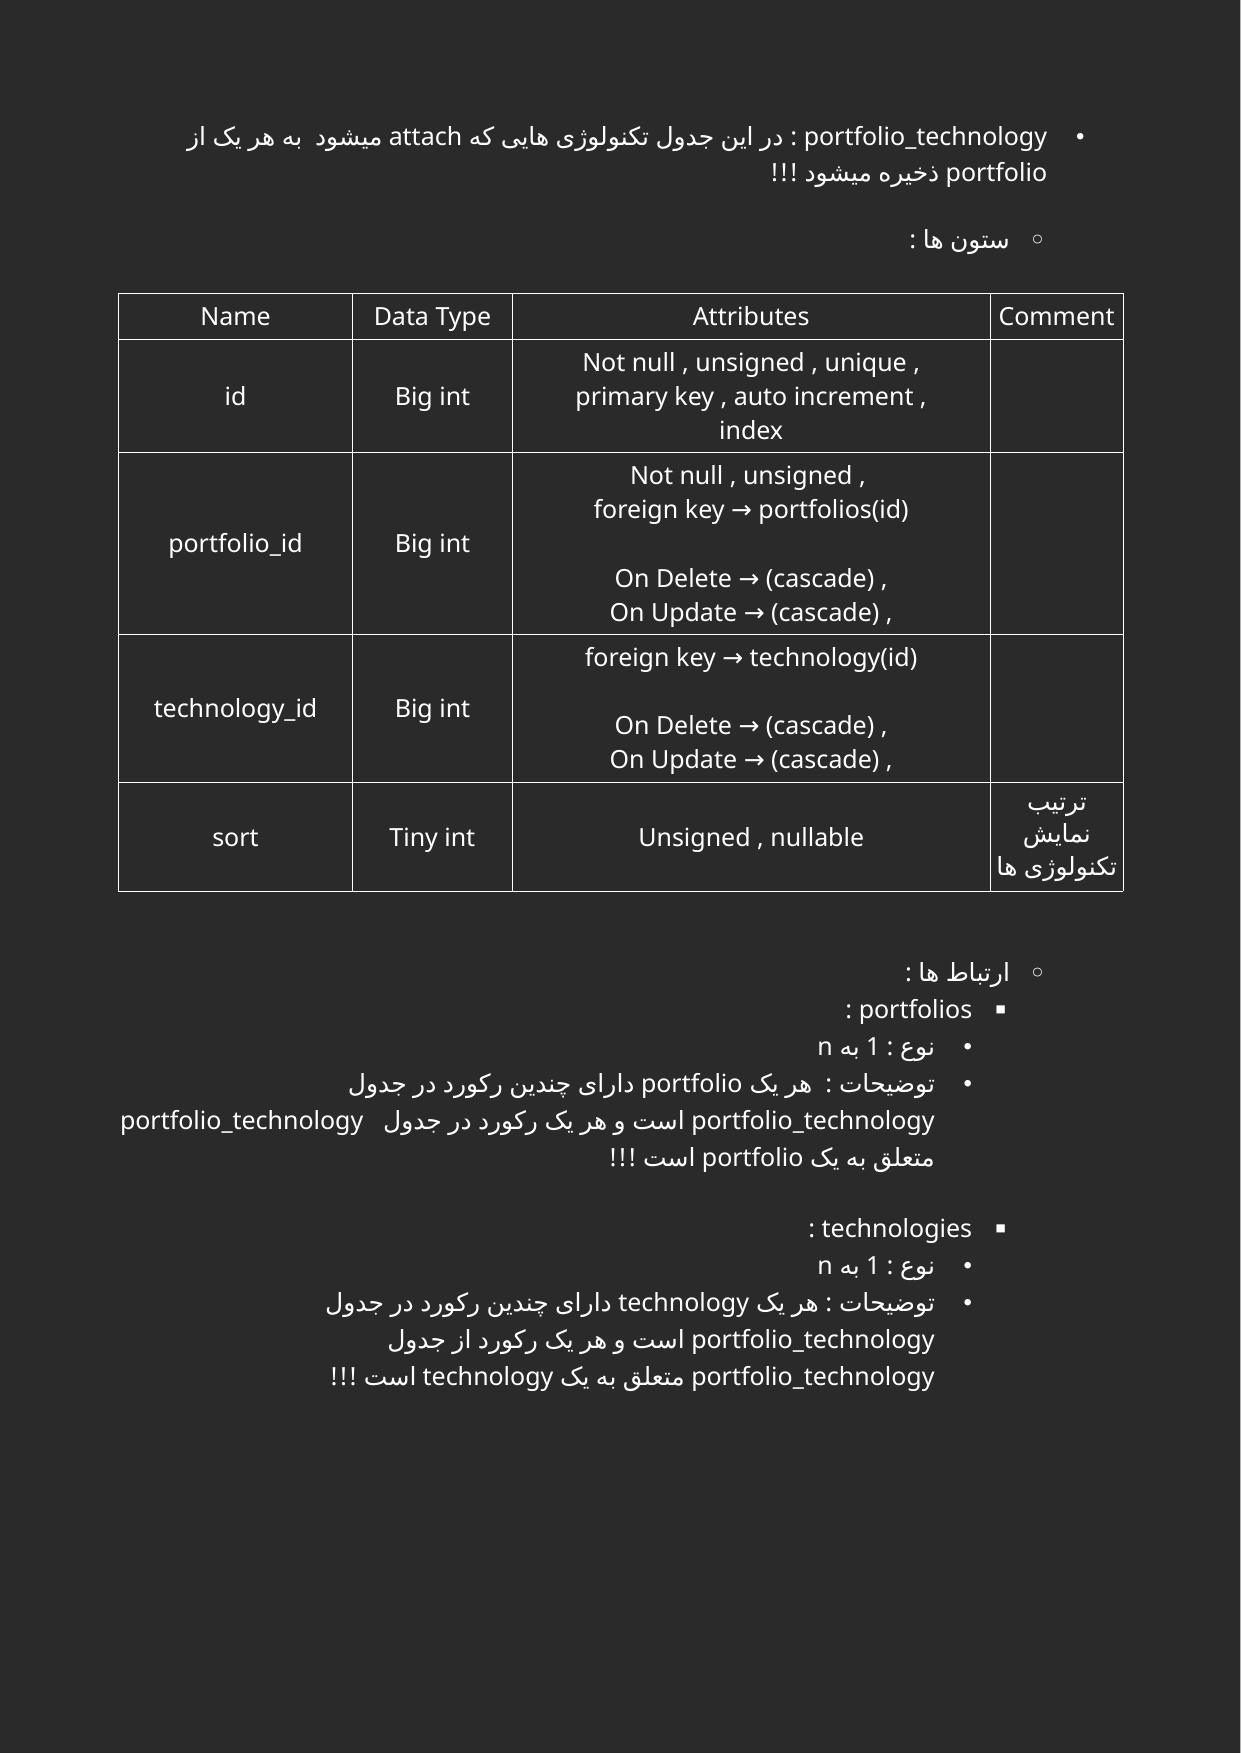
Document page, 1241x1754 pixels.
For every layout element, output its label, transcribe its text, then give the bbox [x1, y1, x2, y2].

list ارتباط ها :‌ [118, 959, 1047, 992]
list توضیحات : هر یک technology دارای چندین رکورد در جدول [118, 1285, 972, 1322]
table_header Name [119, 294, 352, 338]
table_header Data Type [353, 294, 512, 338]
table_header Comment [991, 294, 1123, 338]
list نوع : 1 به n [118, 1248, 972, 1285]
table_header Attributes [513, 294, 990, 338]
list technologies : [118, 1211, 1010, 1248]
table_cell [991, 453, 1123, 634]
table_cell technology_id [119, 635, 352, 782]
table_cell Big int [353, 635, 512, 782]
table_cell Unsigned , nullable [513, 783, 990, 891]
table_cell [991, 635, 1123, 782]
table_cell foreign key → technology(id) On Delete → (cascade) , On Update → (cascade) , [513, 635, 990, 782]
table_cell portfolio_id [119, 453, 352, 634]
list portfolio_technology متعلق به یک technology است !!! [118, 1359, 972, 1396]
table_cell Not null , unsigned , unique , primary key , auto increment , index [513, 340, 990, 452]
table_cell Tiny int [353, 783, 512, 891]
table_cell Big int [353, 340, 512, 452]
list توضیحات : هر یک portfolio دارای چندین رکورد در جدول portfolio_technology است و هر یک رکورد در جدول portfolio_technology متعلق به یک portfolio است !!! [118, 1066, 972, 1177]
table_cell Big int [353, 453, 512, 634]
list نوع : 1 به n [118, 1029, 972, 1066]
list ستون ها : [118, 226, 1047, 259]
list portfolio_technology : در این جدول تکنولوژی هایی که attach میشود به هر یک از portfolio ذخیره میشود !!! [118, 118, 1085, 192]
table_cell id [119, 340, 352, 452]
table_cell Not null , unsigned , foreign key → portfolios(id) On Delete → (cascade) , On Update → (cascade) , [513, 453, 990, 634]
table_cell [991, 340, 1123, 452]
table_cell sort [119, 783, 352, 891]
list portfolios : [118, 992, 1010, 1029]
list portfolio_technology است و هر یک رکورد از جدول [118, 1322, 972, 1359]
table_cell ترتیب نمایش تکنولوژی ها [991, 783, 1123, 891]
